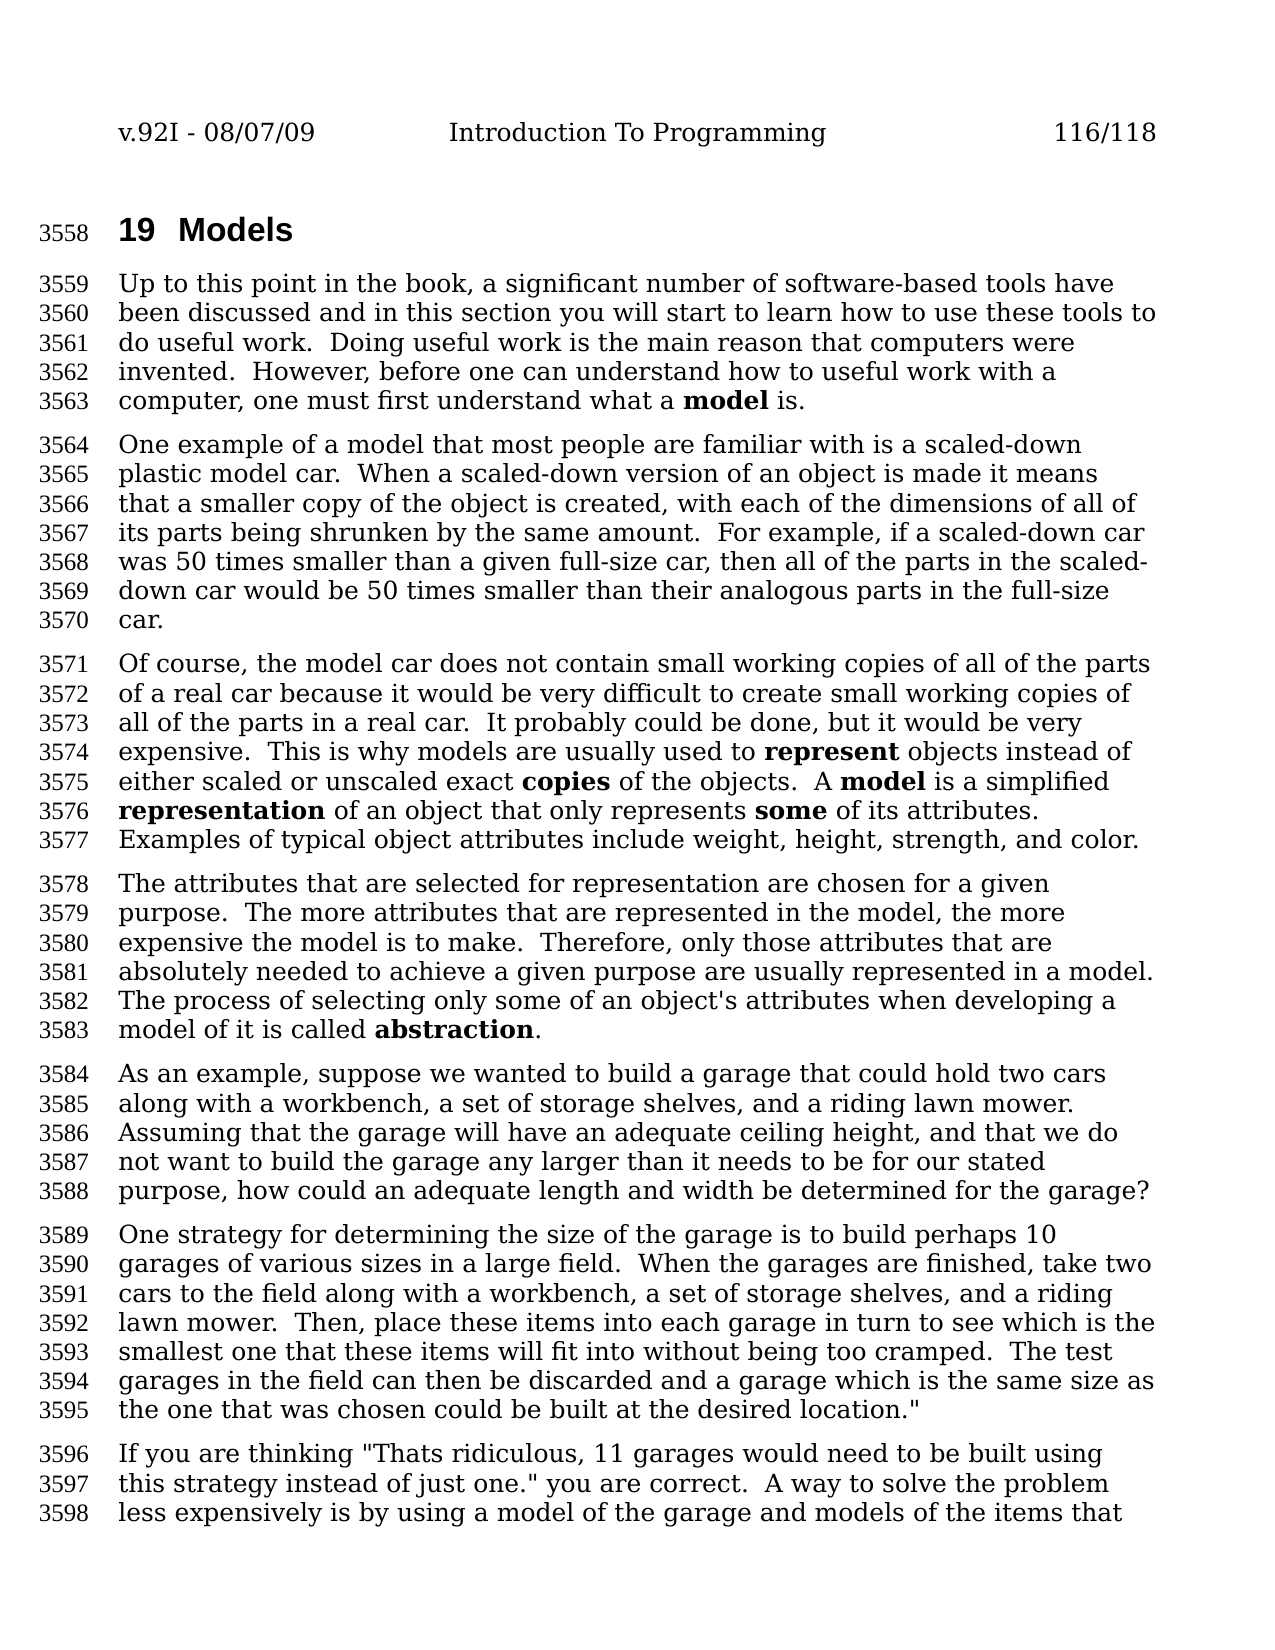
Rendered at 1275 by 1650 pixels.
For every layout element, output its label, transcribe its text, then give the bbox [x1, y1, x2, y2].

text One strategy for determining the size of the garage is to build perhaps 10 garages of various sizes in a large field. When the garages are finished, take two cars to the field along with a workbench, a set of storage shelves, and a riding lawn mower. Then, place these items into each garage in turn to see which is the smallest one that these items will fit into without being too cramped. The test garages in the field can then be discarded and a garage which is the same size as the one that was chosen could be built at the desired location." [118, 1220, 1157, 1424]
text As an example, suppose we wanted to build a garage that could hold two cars along with a workbench, a set of storage shelves, and a riding lawn mower. Assuming that the garage will have an adequate ceiling height, and that we do not want to build the garage any larger than it needs to be for our stated purpose, how could an adequate length and width be determined for the garage? [118, 1059, 1157, 1205]
text One example of a model that most people are familiar with is a scaled-down plastic model car. When a scaled-down version of an object is made it means that a smaller copy of the object is created, with each of the dimensions of all of its parts being shrunken by the same amount. For example, if a scaled-down car was 50 times smaller than a given full-size car, then all of the parts in the scaled-down car would be 50 times smaller than their analogous parts in the full-size car. [118, 430, 1157, 634]
text Up to this point in the book, a significant number of software-based tools have been discussed and in this section you will start to learn how to use these tools to do useful work. Doing useful work is the main reason that computers were invented. However, before one can understand how to useful work with a computer, one must first understand what a model is. [118, 269, 1157, 415]
text If you are thinking "Thats ridiculous, 11 garages would need to be built using this strategy instead of just one." you are correct. A way to solve the problem less expensively is by using a model of the garage and models of the items that [118, 1439, 1157, 1527]
text The attributes that are selected for representation are chosen for a given purpose. The more attributes that are represented in the model, the more expensive the model is to make. Therefore, only those attributes that are absolutely needed to achieve a given purpose are usually represented in a model. The process of selecting only some of an object's attributes when developing a model of it is called abstraction. [118, 869, 1157, 1044]
subtitle Models [118, 210, 1157, 248]
text Of course, the model car does not contain small working copies of all of the parts of a real car because it would be very difficult to create small working copies of all of the parts in a real car. It probably could be done, but it would be very expensive. This is why models are usually used to represent objects instead of either scaled or unscaled exact copies of the objects. A model is a simplified representation of an object that only represents some of its attributes. Examples of typical object attributes include weight, height, strength, and color. [118, 649, 1157, 854]
